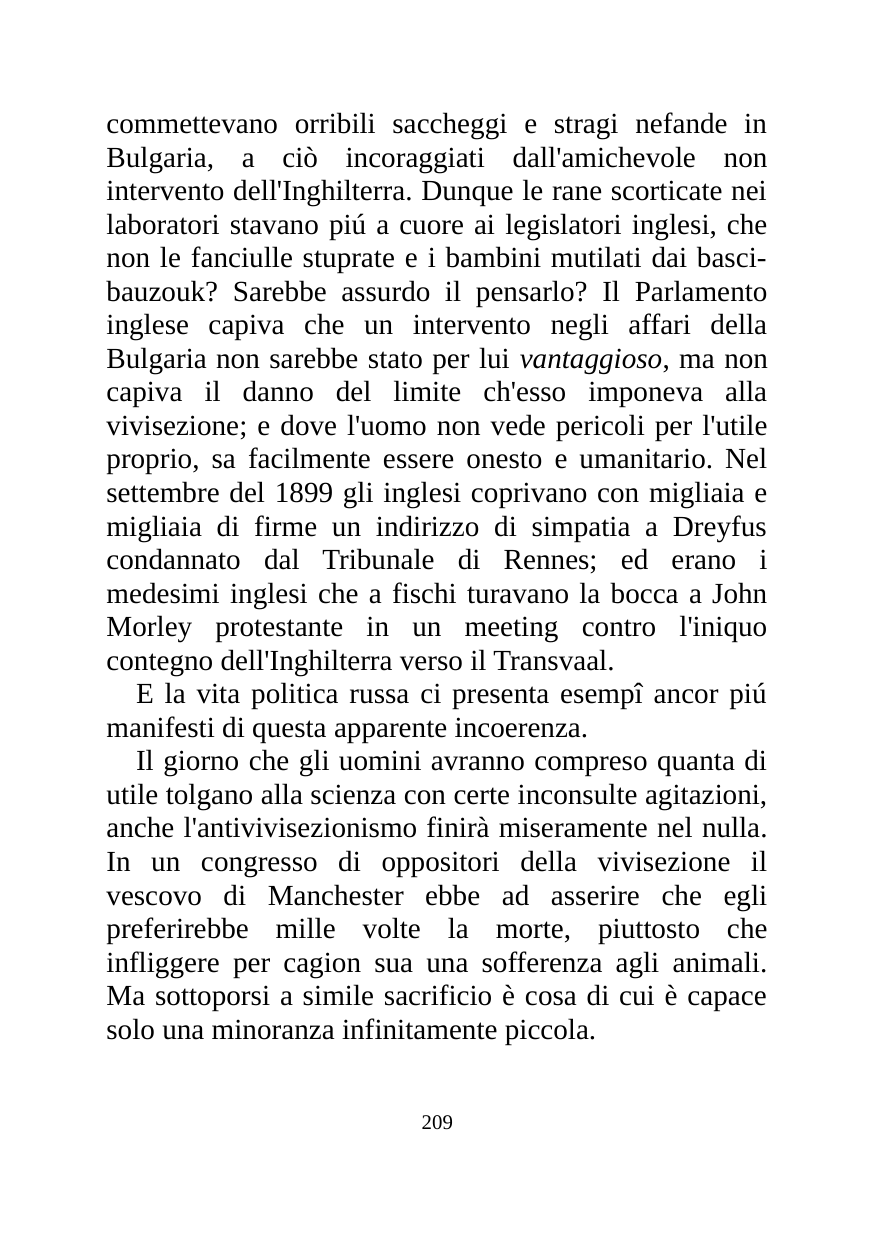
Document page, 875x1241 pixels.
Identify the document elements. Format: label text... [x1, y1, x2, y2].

text commettevano orribili saccheggi e stragi nefande in Bulgaria, a ciò incoraggiati dall'amichevole non intervento dell'Inghilterra. Dunque le rane scorticate nei laboratori stavano piú a cuore ai legislatori inglesi, che non le fanciulle stuprate e i bambini mutilati dai basci-bauzouk? Sarebbe assurdo il pensarlo? Il Parlamento inglese capiva che un intervento negli affari della Bulgaria non sarebbe stato per lui vantaggioso, ma non capiva il danno del limite ch'esso imponeva alla vivisezione; e dove l'uomo non vede pericoli per l'utile proprio, sa facilmente essere onesto e umanitario. Nel settembre del 1899 gli inglesi coprivano con migliaia e migliaia di firme un indirizzo di simpatia a Dreyfus condannato dal Tribunale di Rennes; ed erano i medesimi inglesi che a fischi turavano la bocca a John Morley protestante in un meeting contro l'iniquo contegno dell'Inghilterra verso il Transvaal. [106, 106, 768, 676]
text Il giorno che gli uomini avranno compreso quanta di utile tolgano alla scienza con certe inconsulte agitazioni, anche l'antivivisezionismo finirà miseramente nel nulla. In un congresso di oppositori della vivisezione il vescovo di Manchester ebbe ad asserire che egli preferirebbe mille volte la morte, piuttosto che infliggere per cagion sua una sofferenza agli animali. Ma sottoporsi a simile sacrificio è cosa di cui è capace solo una minoranza infinitamente piccola. [106, 743, 768, 1045]
text E la vita politica russa ci presenta esempî ancor piú manifesti di questa apparente incoerenza. [106, 676, 768, 743]
